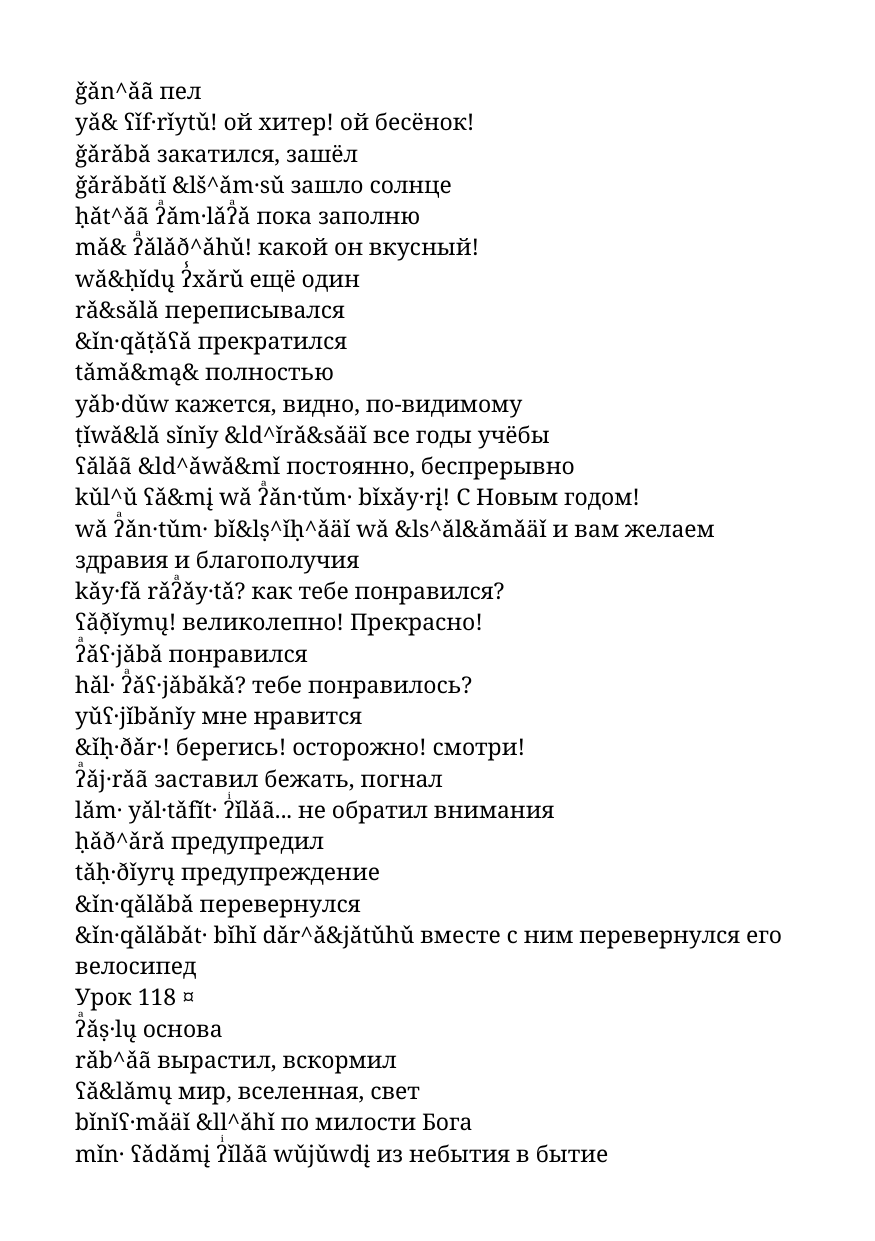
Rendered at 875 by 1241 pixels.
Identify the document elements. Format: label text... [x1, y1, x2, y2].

text mǎ& ʔͣǎlǎð^ǎhǔ! какой он вкус­ный! ‎ [75, 231, 799, 262]
text ʔͣǎṣ·lų основа‎ [75, 1012, 799, 1044]
text tǎḥ·ðǐyrų предупреждение‎ [75, 856, 799, 887]
text ǧǎrǎbǎtǐ &lš^ǎm·sǔ зашло солнце‎ [75, 169, 799, 200]
text hǎl· ʔͣǎʕ·jǎbǎkǎ? тебе по­нравилось?‎ [75, 669, 799, 700]
text ʔͣǎj·rǎã заставил бежать, погнал‎ [75, 762, 799, 794]
text tǎmǎ&mą& полностью‎ [75, 356, 799, 387]
text ǧǎrǎbǎ закатился, зашёл ‎ [75, 137, 799, 169]
text &ǐn·qǎlǎbǎ перевернулся‎ [75, 887, 799, 919]
text &ǐḥ·ðǎr·! берегись! осторож­но! смотри!‎ [75, 731, 799, 762]
text kǎy·fǎ rǎʔͣǎy·tǎ? как тебе понравился?‎ [75, 575, 799, 606]
text bǐnǐʕ·mǎäǐ &ll^ǎhǐ по милости Бога‎ [75, 1106, 799, 1137]
text &ǐn·qǎlǎbǎt· bǐhǐ dǎr^ǎ&jǎtǔhǔ вме­сте с ним перевернулся его велосипед ‎ [75, 919, 799, 981]
text yǎ& ʕǐf·rǐytǔ! ой хитер! ой бесёнок!‎ [75, 106, 799, 137]
text Урок 118‎ ¤ [75, 981, 799, 1012]
text yǎb·dǔw кажется, видно, по-видимому‎ [75, 387, 799, 419]
text wǎ ʔͣǎn·tǔm· bǐ&lṣ^ǐḥ^ǎäǐ wǎ &ls^ǎl&ǎmǎäǐ и вам желаем здравия и благополучия‎ [75, 512, 799, 575]
text &ǐn·qǎṭǎʕǎ прекратился‎ [75, 325, 799, 356]
text rǎb^ǎã вырастил, вскормил ‎ [75, 1044, 799, 1075]
text rǎ&sǎlǎ переписывался ‎ [75, 294, 799, 325]
text yǔʕ·jǐbǎnǐy мне нравится‎ [75, 700, 799, 731]
text ʔͣǎʕ·jǎbǎ понравился‎ [75, 637, 799, 669]
text kǔl^ǔ ʕǎ&mį wǎ ʔͣǎn·tǔm· bǐxǎy·rį! С Новым годом! ‎ [75, 481, 799, 512]
text ṭǐwǎ&lǎ sǐnǐy &ld^ǐrǎ&sǎäǐ все годы учёбы‎ [75, 419, 799, 450]
text ḥǎð^ǎrǎ предупредил‎ [75, 825, 799, 856]
text ʕǎlǎã &ld^ǎwǎ&mǐ постоянно, беспрерывно‎ [75, 450, 799, 481]
text ḥǎt^ǎã ʔͣǎm·lǎʔͣǎ пока заполню ‎ [75, 200, 799, 231]
text mǐn· ʕǎdǎmį ʔͥǐlǎã wǔjǔwdį из небытия в бытие ‎ [75, 1137, 799, 1169]
text ǧǎn^ǎã пел‎ [75, 75, 799, 106]
text lǎm· yǎl·tǎfǐt· ʔͥǐlǎã... не обратил внимания‎ [75, 794, 799, 825]
text ʕǎð̣ǐymų! великолепно! Пре­красно!‎ [75, 606, 799, 637]
text wǎ&ḥǐdų ʔ̾xǎrǔ ещё один ‎ [75, 262, 799, 294]
text ʕǎ&lǎmų мир, вселенная, свет ‎ [75, 1075, 799, 1106]
